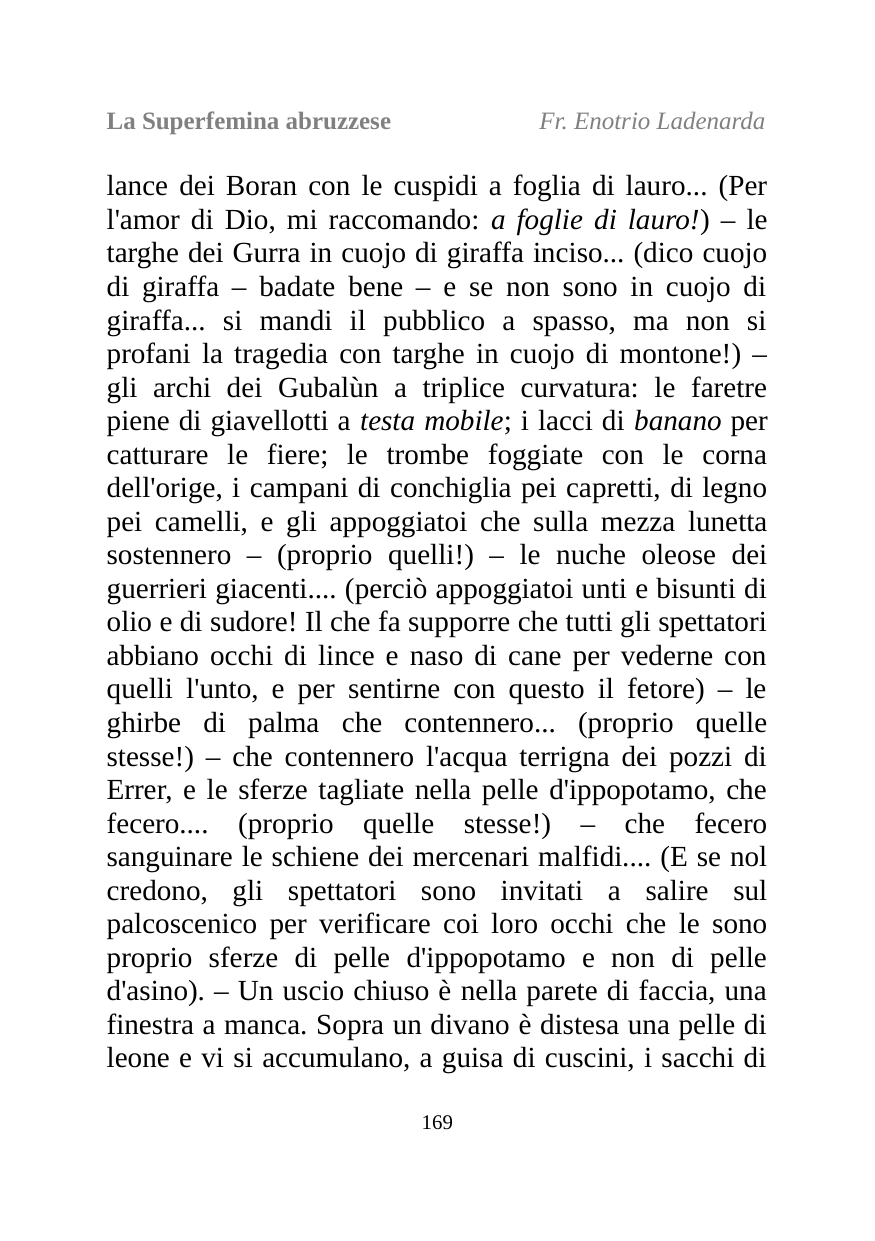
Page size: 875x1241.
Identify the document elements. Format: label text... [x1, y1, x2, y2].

text lance dei Boran con le cuspidi a foglia di lauro... (Per l'amor di Dio, mi raccomando: a foglie di lauro!) – le targhe dei Gurra in cuojo di giraffa inciso... (dico cuojo di giraffa – badate bene – e se non sono in cuojo di giraffa... si mandi il pubblico a spasso, ma non si profani la tragedia con targhe in cuojo di montone!) – gli archi dei Gubalùn a triplice curvatura: le faretre piene di giavellotti a testa mobile; i lacci di banano per catturare le fiere; le trombe foggiate con le corna dell'orige, i campani di conchiglia pei capretti, di legno pei camelli, e gli appoggiatoi che sulla mezza lunetta sostennero – (proprio quelli!) – le nuche oleose dei guerrieri giacenti.... (perciò appoggiatoi unti e bisunti di olio e di sudore! Il che fa supporre che tutti gli spettatori abbiano occhi di lince e naso di cane per vederne con quelli l'unto, e per sentirne con questo il fetore) – le ghirbe di palma che contennero... (proprio quelle stesse!) – che contennero l'acqua terrigna dei pozzi di Errer, e le sferze tagliate nella pelle d'ippopotamo, che fecero.... (proprio quelle stesse!) – che fecero sanguinare le schiene dei mercenari malfidi.... (E se nol credono, gli spettatori sono invitati a salire sul palcoscenico per verificare coi loro occhi che le sono proprio sferze di pelle d'ippopotamo e non di pelle d'asino). – Un uscio chiuso è nella parete di faccia, una finestra a manca. Sopra un divano è distesa una pelle di leone e vi si accumulano, a guisa di cuscini, i sacchi di [106, 168, 768, 1074]
